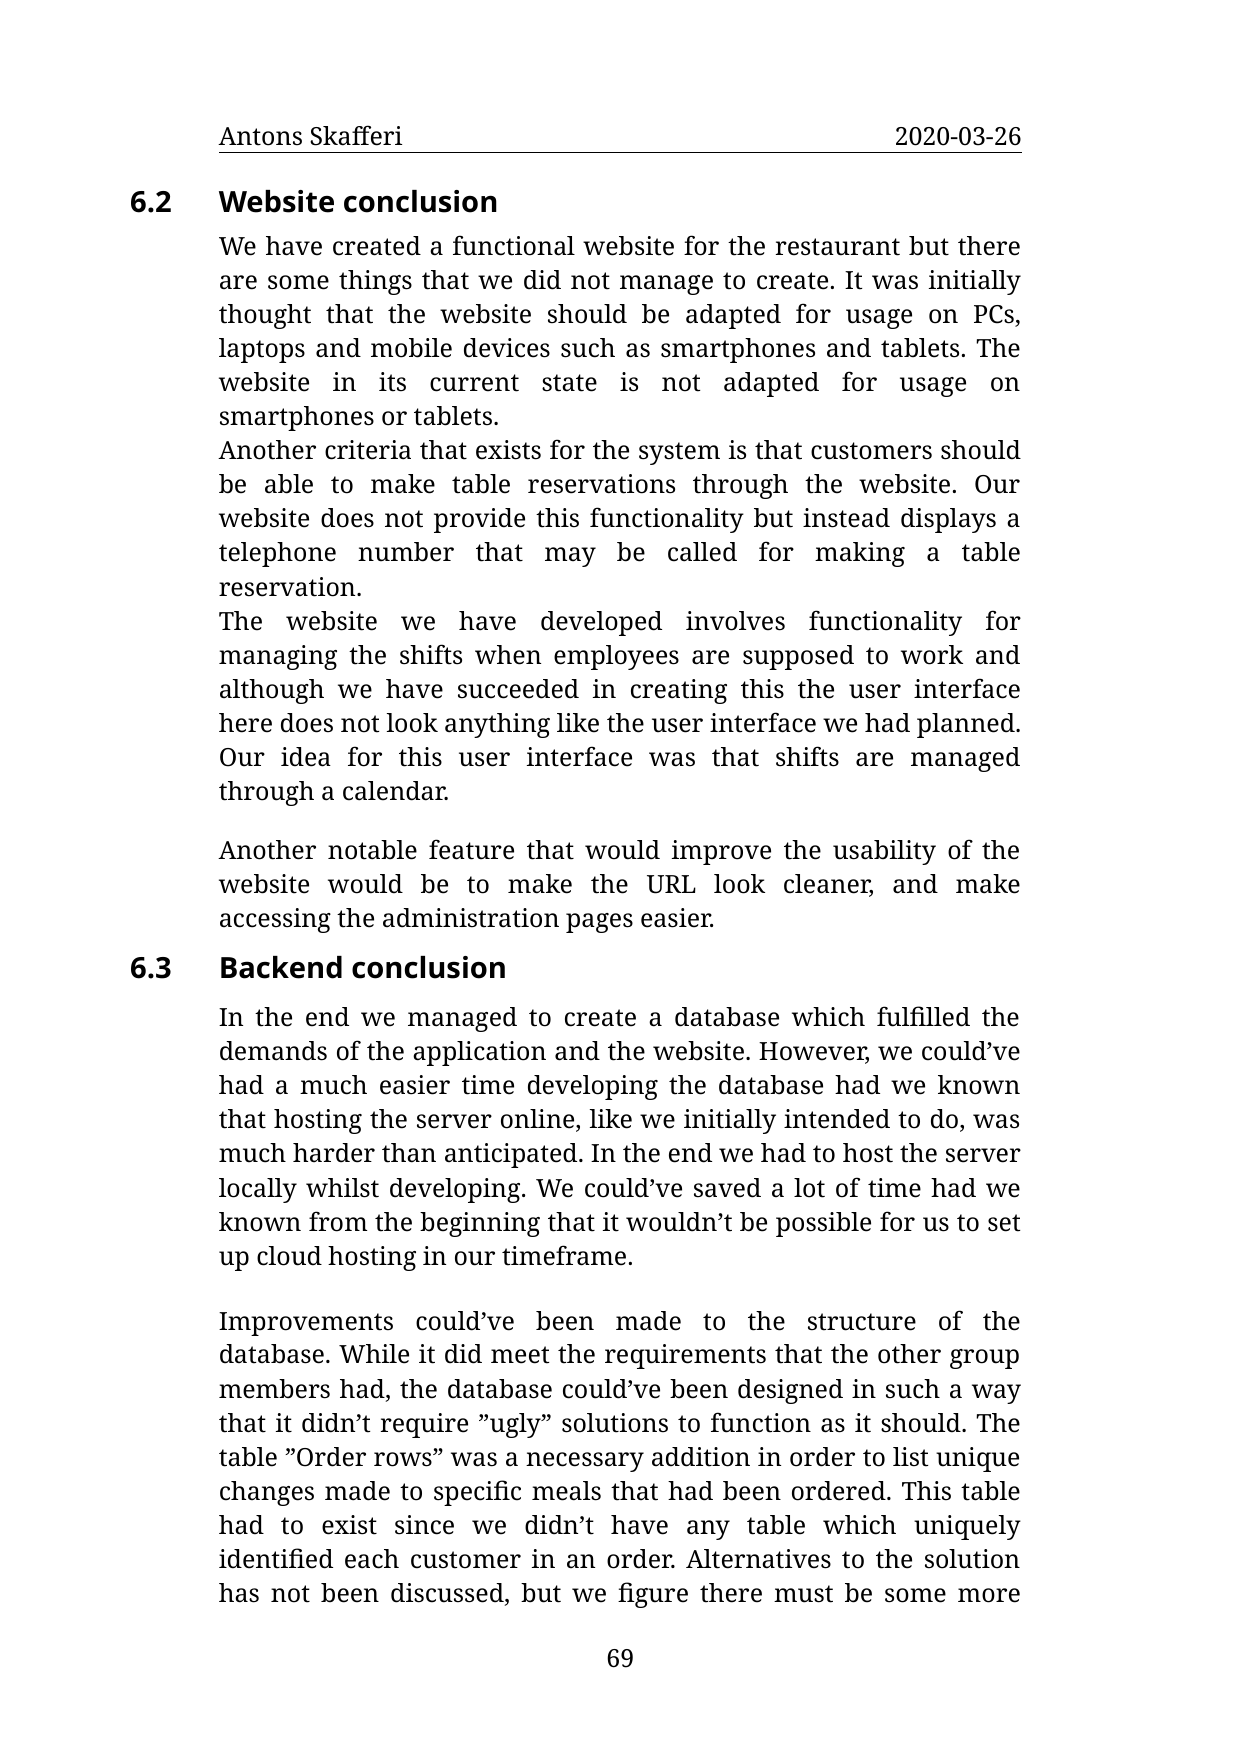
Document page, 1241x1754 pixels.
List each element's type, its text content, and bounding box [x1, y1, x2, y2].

text Another notable feature that would improve the usability of the website would be to make the URL look cleaner, and make accessing the administration pages easier. [218, 833, 1022, 935]
subtitle Backend conclusion [130, 947, 1022, 987]
text Another criteria that exists for the system is that customers should be able to make table reservations through the website. Our website does not provide this functionality but instead displays a telephone number that may be called for making a table reservation. [218, 433, 1022, 603]
text In the end we managed to create a database which fulfilled the demands of the application and the website. However, we could’ve had a much easier time developing the database had we known that hosting the server online, like we initially intended to do, was much harder than anticipated. In the end we had to host the server locally whilst developing. We could’ve saved a lot of time had we known from the beginning that it wouldn’t be possible for us to set up cloud hosting in our timeframe. [218, 1000, 1022, 1272]
text The website we have developed involves functionality for managing the shifts when employees are supposed to work and although we have succeeded in creating this the user interface here does not look anything like the user interface we had planned. Our idea for this user interface was that shifts are managed through a calendar. [218, 603, 1022, 808]
subtitle Website conclusion [130, 182, 1022, 221]
text Improvements could’ve been made to the structure of the database. While it did meet the requirements that the other group members had, the database could’ve been designed in such a way that it didn’t require ”ugly” solutions to function as it should. The table ”Order rows” was a necessary addition in order to list unique changes made to specific meals that had been ordered. This table had to exist since we didn’t have any table which uniquely identified each customer in an order. Alternatives to the solution has not been discussed, but we figure there must be some more [218, 1303, 1022, 1610]
text We have created a functional website for the restaurant but there are some things that we did not manage to create. It was initially thought that the website should be adapted for usage on PCs, laptops and mobile devices such as smartphones and tablets. The website in its current state is not adapted for usage on smartphones or tablets. [218, 228, 1022, 433]
